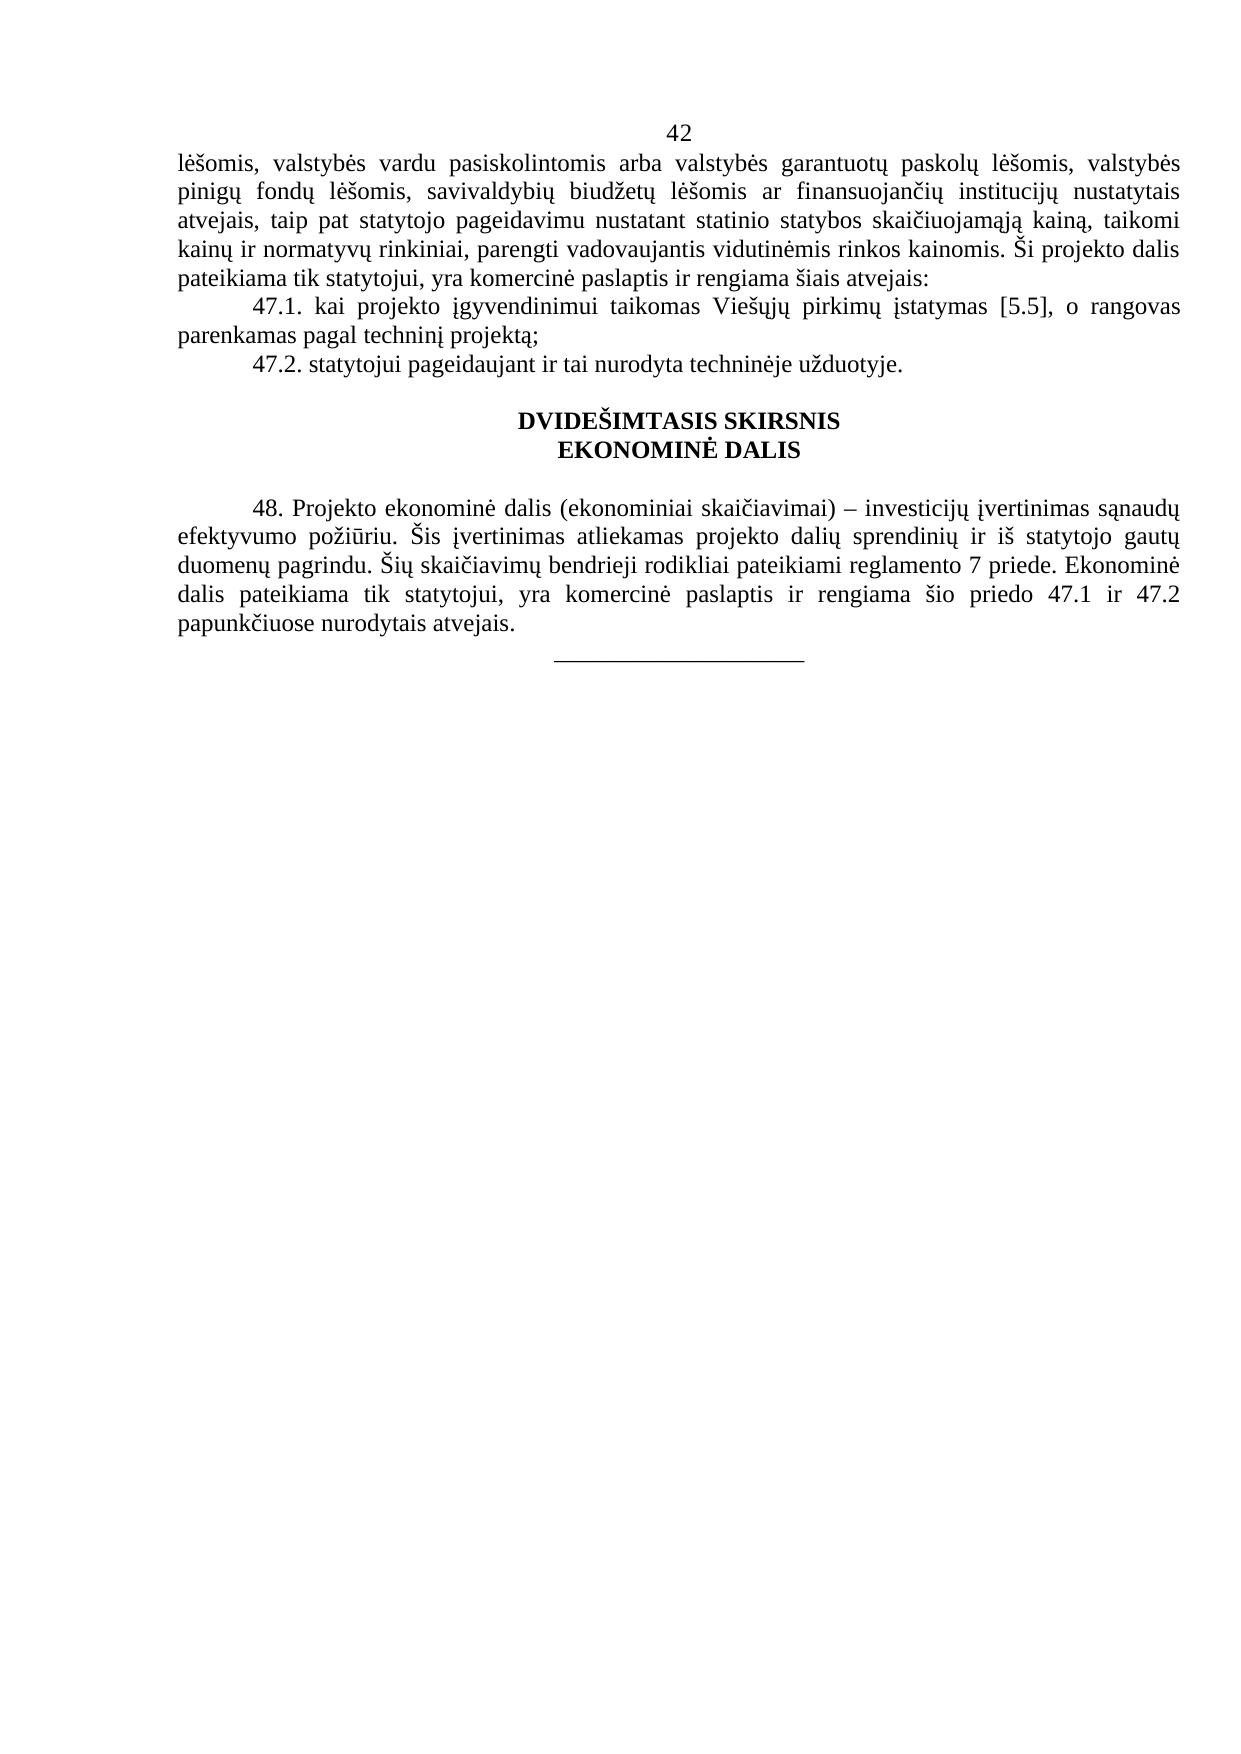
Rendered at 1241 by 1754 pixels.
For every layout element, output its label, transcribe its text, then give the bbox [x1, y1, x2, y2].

text DVIDEŠIMTASIS SKIRSNIS [177, 406, 1181, 435]
text 48. Projekto ekonominė dalis (ekonominiai skaičiavimai) – investicijų įvertinimas sąnaudų efektyvumo požiūriu. Šis įvertinimas atliekamas projekto dalių sprendinių ir iš statytojo gautų duomenų pagrindu. Šių skaičiavimų bendrieji rodikliai pateikiami reglamento 7 priede. Ekonominė dalis pateikiama tik statytojui, yra komercinė paslaptis ir rengiama šio priedo 47.1 ir 47.2 papunkčiuose nurodytais atvejais. [177, 493, 1181, 636]
text EKONOMINĖ DALIS [177, 435, 1181, 464]
text 47.1. kai projekto įgyvendinimui taikomas Viešųjų pirkimų įstatymas [5.5], o rangovas parenkamas pagal techninį projektą; [177, 291, 1181, 349]
text 47.2. statytojui pageidaujant ir tai nurodyta techninėje užduotyje. [177, 349, 1181, 378]
text ____________________ [177, 636, 1181, 665]
text lėšomis, valstybės vardu pasiskolintomis arba valstybės garantuotų paskolų lėšomis, valstybės pinigų fondų lėšomis, savivaldybių biudžetų lėšomis ar finansuojančių institucijų nustatytais atvejais, taip pat statytojo pageidavimu nustatant statinio statybos skaičiuojamąją kainą, taikomi kainų ir normatyvų rinkiniai, parengti vadovaujantis vidutinėmis rinkos kainomis. Ši projekto dalis pateikiama tik statytojui, yra komercinė paslaptis ir rengiama šiais atvejais: [177, 148, 1181, 291]
